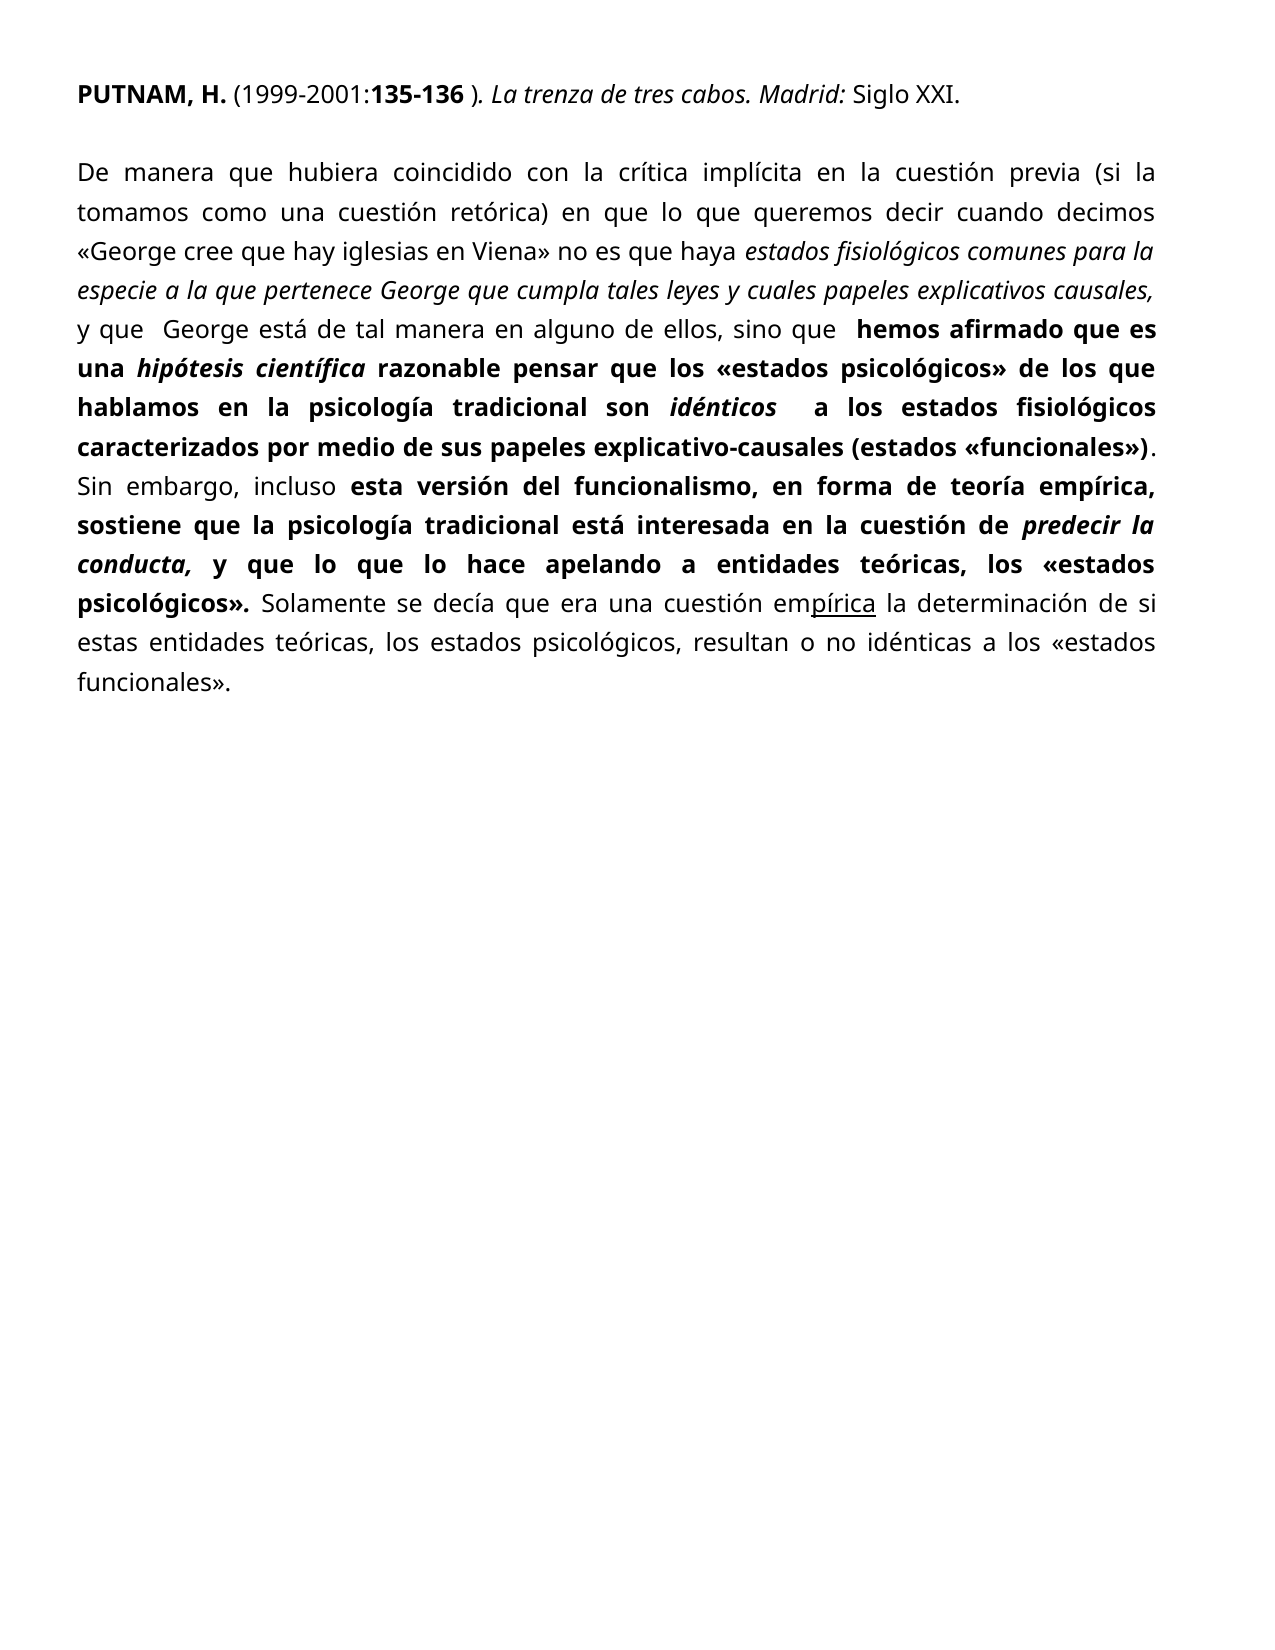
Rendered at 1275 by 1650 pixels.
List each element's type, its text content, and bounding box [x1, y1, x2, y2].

text PUTNAM, H. (1999-2001:135-136 ). La trenza de tres cabos. Madrid: Siglo XXI. [77, 77, 1157, 111]
text De manera que hubiera coincidido con la crítica implícita en la cuestión previa (si la tomamos como una cuestión retórica) en que lo que queremos decir cuando decimos «George cree que hay iglesias en Viena» no es que haya estados fisiológicos comunes para la especie a la que pertenece George que cumpla tales leyes y cuales papeles explicativos causales, y que George está de tal manera en alguno de ellos, sino que hemos afirmado que es una hipótesis científica razonable pensar que los «estados psicológicos» de los que hablamos en la psicología tradicional son idénticos a los estados fisiológicos caracterizados por medio de sus papeles explicativo-causales (estados «funcionales»). Sin embargo, incluso esta versión del funcionalismo, en forma de teoría empírica, sostiene que la psicología tradicional está interesada en la cuestión de predecir la conducta, y que lo que lo hace apelando a entidades teóricas, los «estados psicológicos». Solamente se decía que era una cuestión empírica la determinación de si estas entidades teóricas, los estados psicológicos, resultan o no idénticas a los «estados funcionales». [77, 155, 1157, 698]
